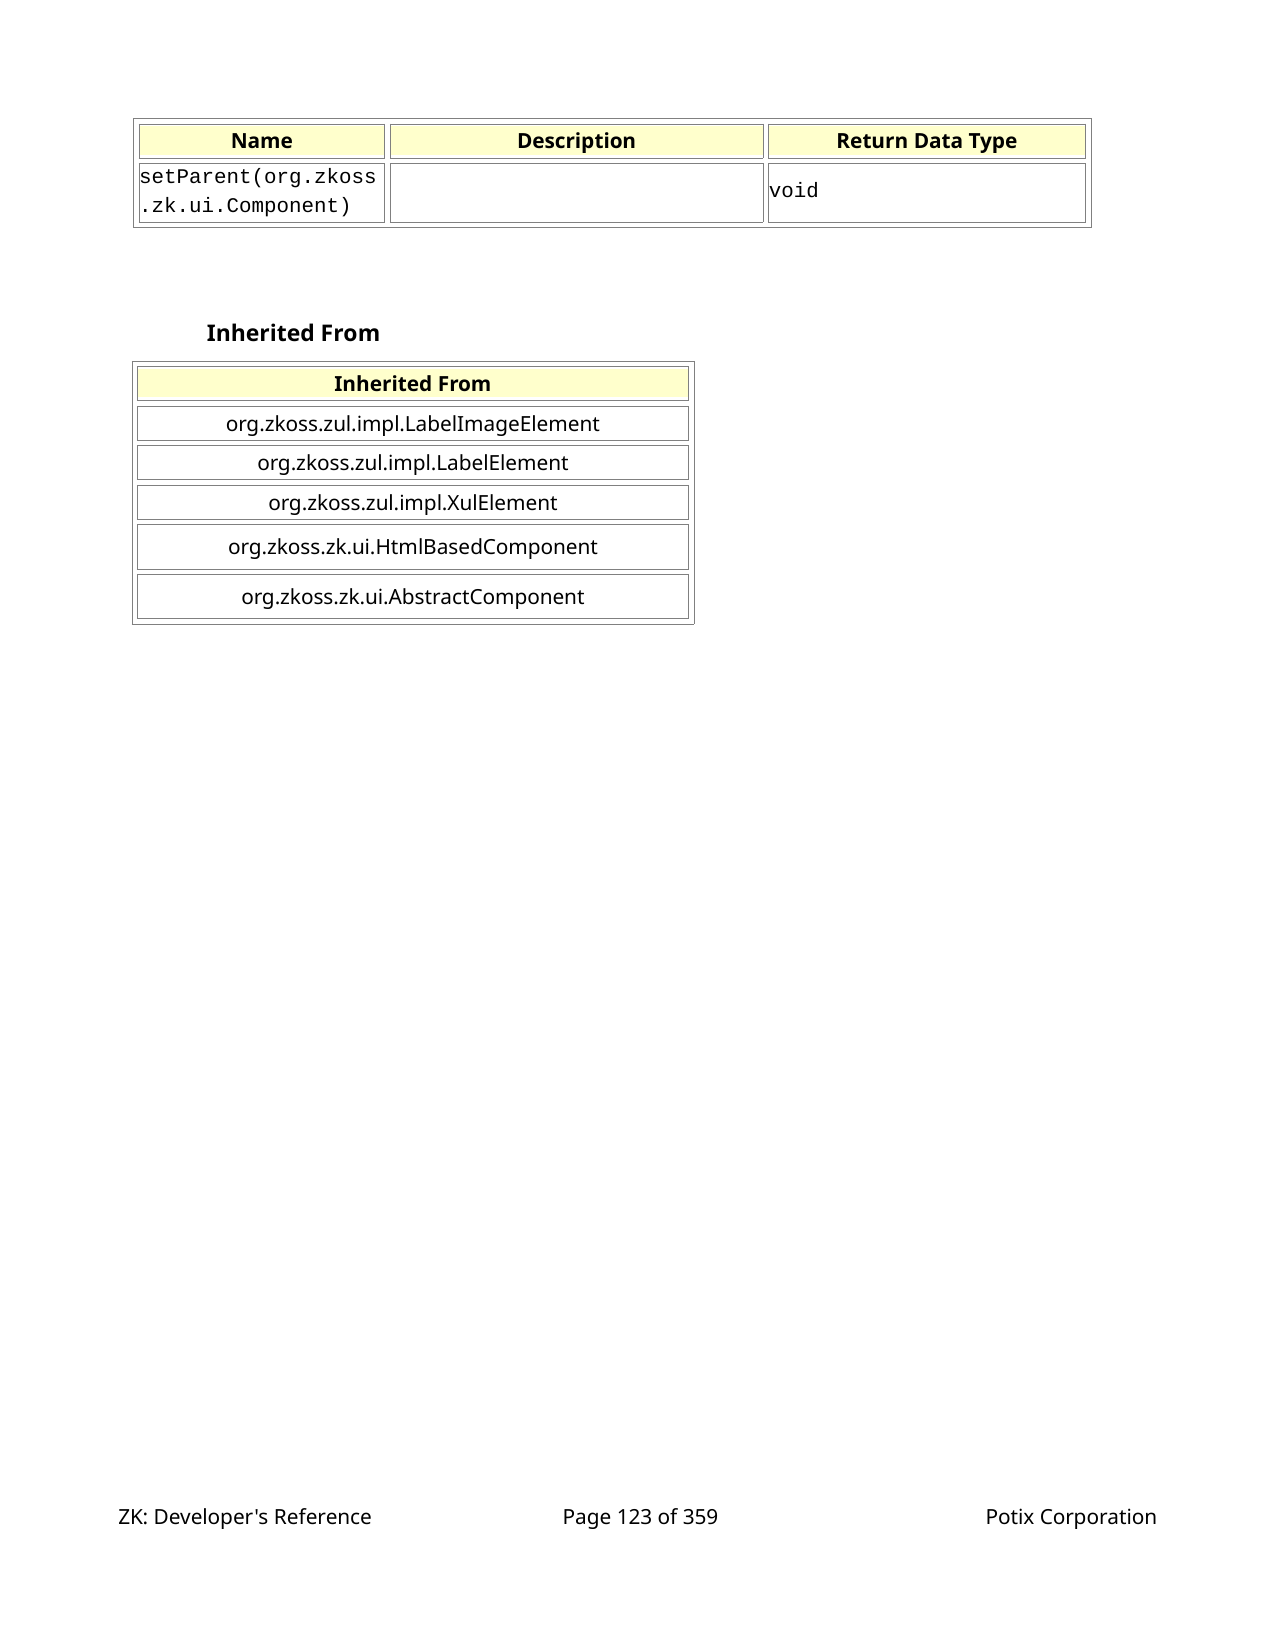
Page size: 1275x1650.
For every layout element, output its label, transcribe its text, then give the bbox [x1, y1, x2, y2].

table_cell [387, 158, 766, 222]
table_cell org.zkoss.zul.impl.XulElement [134, 479, 691, 519]
table_cell [391, 164, 763, 222]
table_cell org.zkoss.zul.impl.LabelImageElement [134, 400, 691, 440]
table_cell org.zkoss.zk.ui.AbstractComponent [134, 569, 691, 618]
table_header Description [387, 119, 766, 158]
table_cell void [766, 158, 1088, 222]
table_header Name [136, 119, 387, 158]
table_cell org.zkoss.zk.ui.HtmlBasedComponent [134, 519, 691, 568]
table_cell org.zkoss.zul.impl.LabelElement [134, 440, 691, 479]
table_header Return Data Type [766, 119, 1088, 158]
table_cell setParent(org.zkoss.zk.ui.Component) [136, 158, 387, 222]
subtitle Inherited From [207, 317, 1157, 348]
table_header Inherited From [134, 362, 691, 400]
